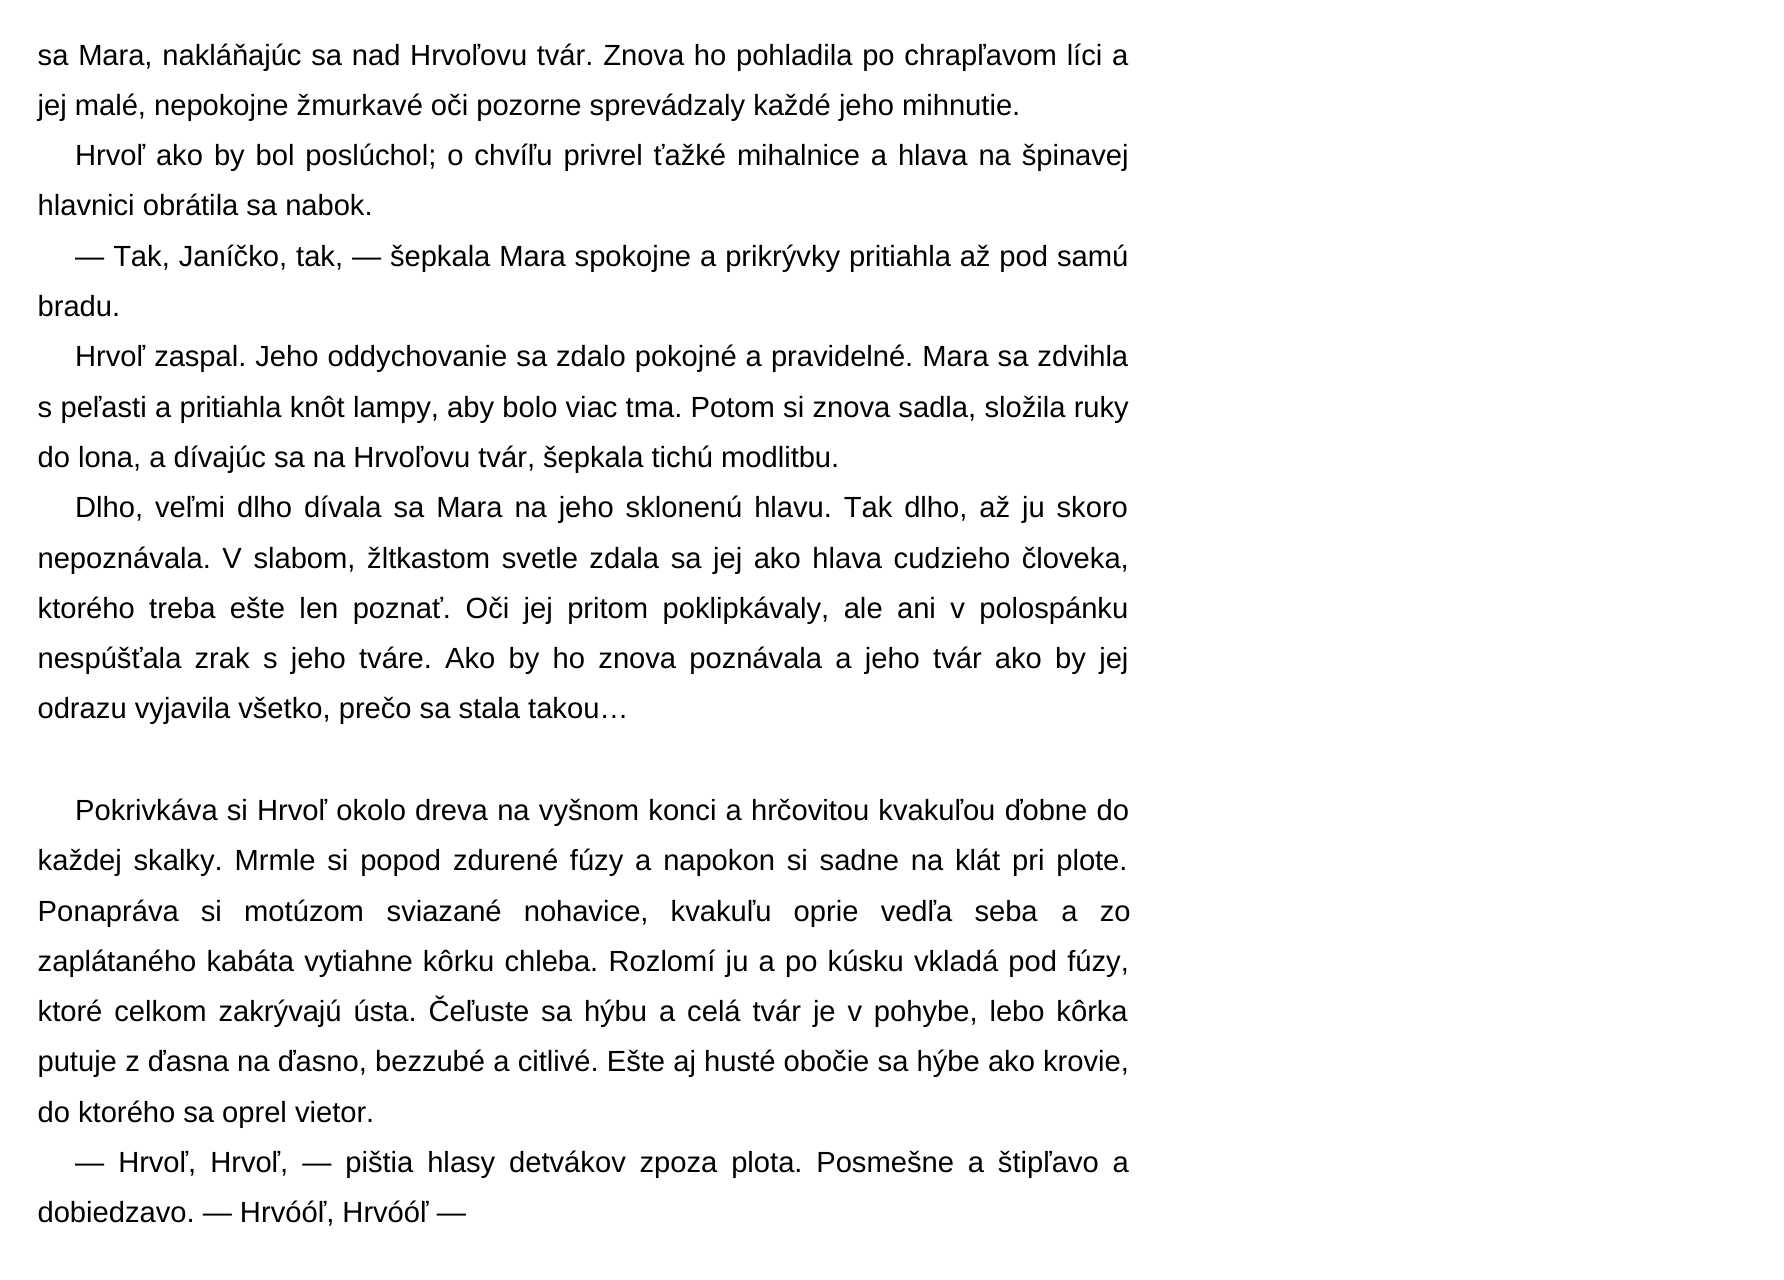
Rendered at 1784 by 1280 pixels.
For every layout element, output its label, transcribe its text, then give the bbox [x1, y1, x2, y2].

text Dlho, veľmi dlho dívala sa Mara na jeho sklonenú hlavu. Tak dlho, až ju skoro nepoznávala. V slabom, žltkastom svetle zdala sa jej ako hlava cudzieho človeka, ktorého treba ešte len poznať. Oči jej pritom poklipkávaly, ale ani v polospánku nespúšťala zrak s jeho tváre. Ako by ho znova poznávala a jeho tvár ako by jej odrazu vyjavila všetko, prečo sa stala takou… [37, 490, 1130, 725]
text sa Mara, nakláňajúc sa nad Hrvoľovu tvár. Znova ho pohladila po chrapľavom líci a jej malé, nepokojne žmurkavé oči pozorne sprevádzaly každé jeho mihnutie. [37, 37, 1130, 121]
text Hrvoľ zaspal. Jeho oddychovanie sa zdalo pokojné a pravidelné. Mara sa zdvihla s peľasti a pritiahla knôt lampy, aby bolo viac tma. Potom si znova sadla, složila ruky do lona, a dívajúc sa na Hrvoľovu tvár, šepkala tichú modlitbu. [37, 339, 1130, 473]
text Hrvoľ ako by bol poslúchol; o chvíľu privrel ťažké mihalnice a hlava na špinavej hlavnici obrátila sa nabok. [37, 138, 1130, 222]
text Pokrivkáva si Hrvoľ okolo dreva na vyšnom konci a hrčovitou kvakuľou ďobne do každej skalky. Mrmle si popod zdurené fúzy a napokon si sadne na klát pri plote. Ponapráva si motúzom sviazané nohavice, kvakuľu oprie vedľa seba a zo zaplátaného kabáta vytiahne kôrku chleba. Rozlomí ju a po kúsku vkladá pod fúzy, ktoré celkom zakrývajú ústa. Čeľuste sa hýbu a celá tvár je v pohybe, lebo kôrka putuje z ďasna na ďasno, bezzubé a citlivé. Ešte aj husté obočie sa hýbe ako krovie, do ktorého sa oprel vietor. [37, 793, 1130, 1128]
text — Hrvoľ, Hrvoľ, — pištia hlasy detvákov zpoza plota. Posmešne a štipľavo a dobiedzavo. — Hrvóóľ, Hrvóóľ — [37, 1145, 1130, 1229]
text — Tak, Janíčko, tak, — šepkala Mara spokojne a prikrývky pritiahla až pod samú bradu. [37, 239, 1130, 323]
